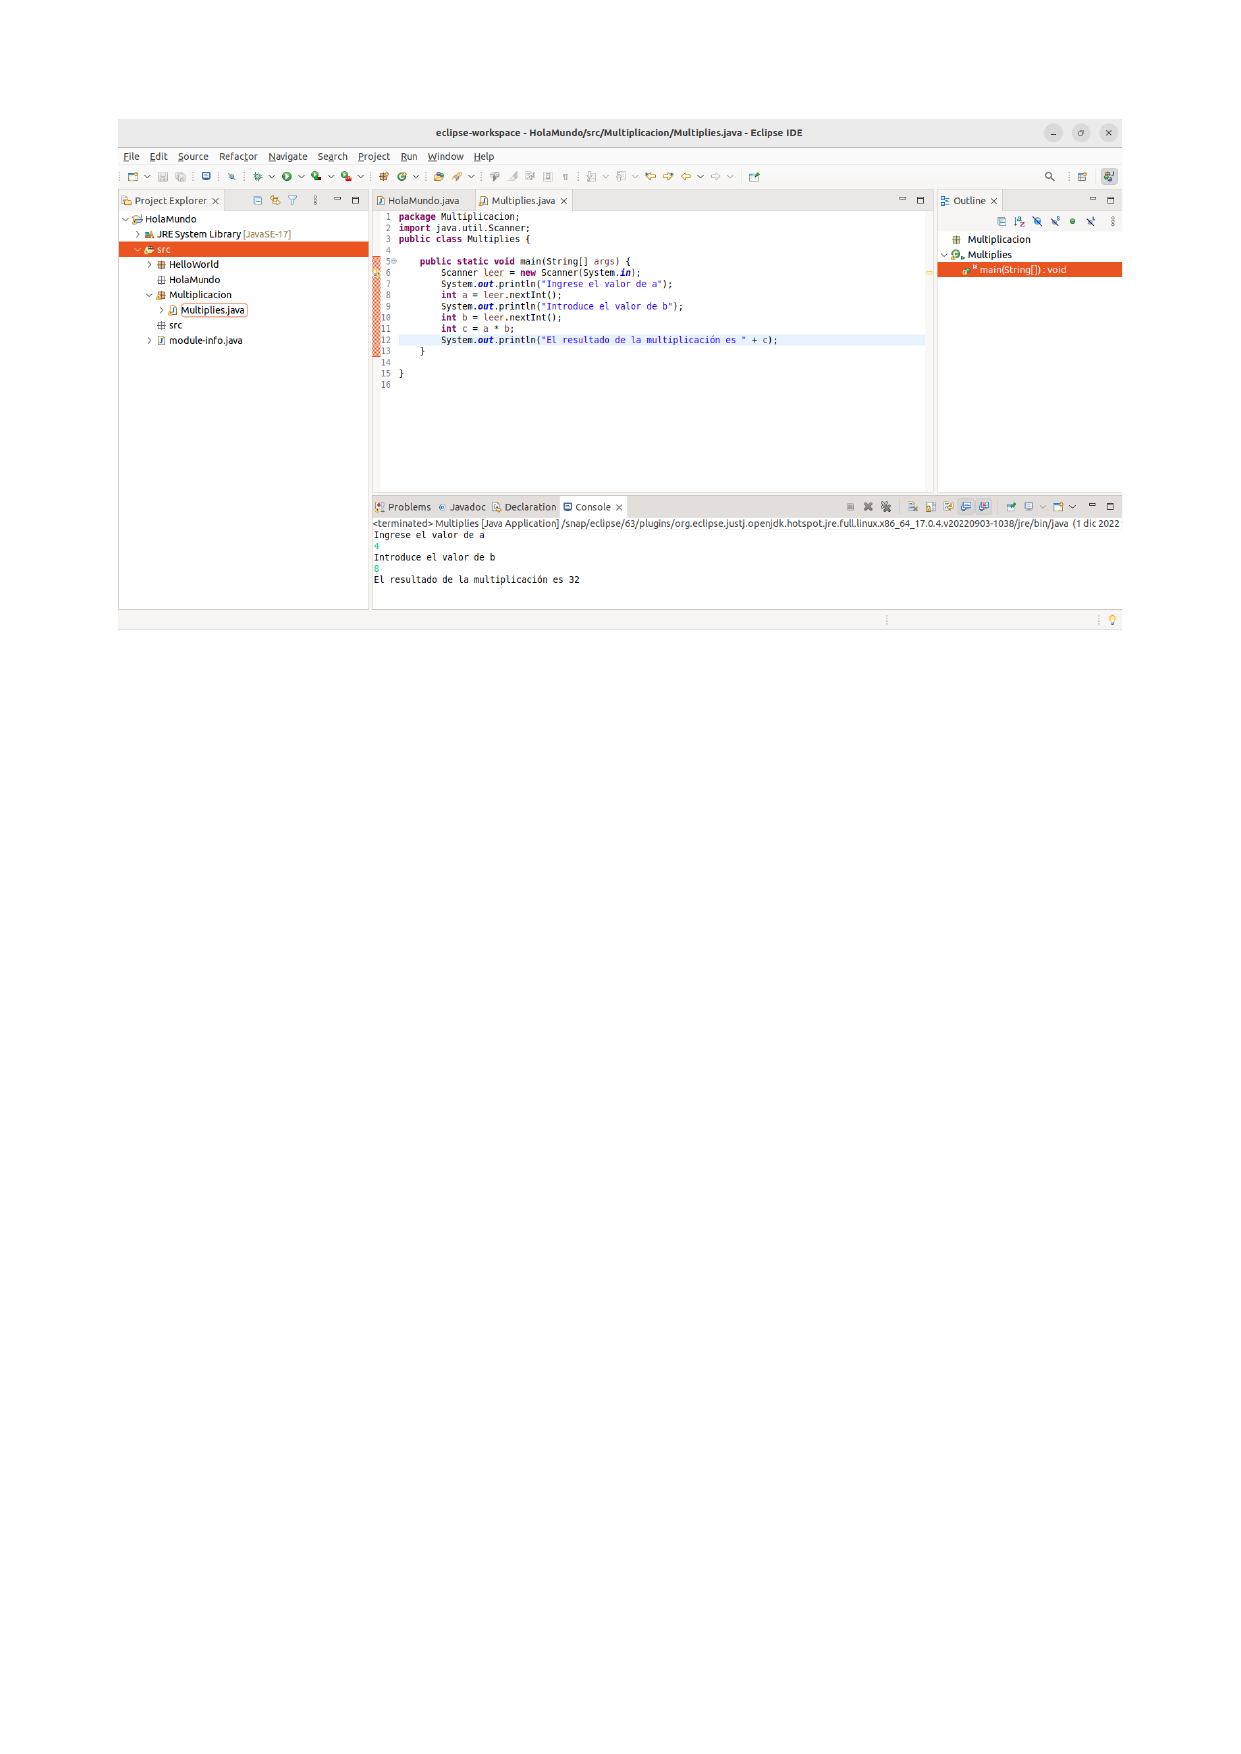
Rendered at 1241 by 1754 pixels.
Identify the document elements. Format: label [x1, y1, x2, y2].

picture [118, 118, 1123, 630]
